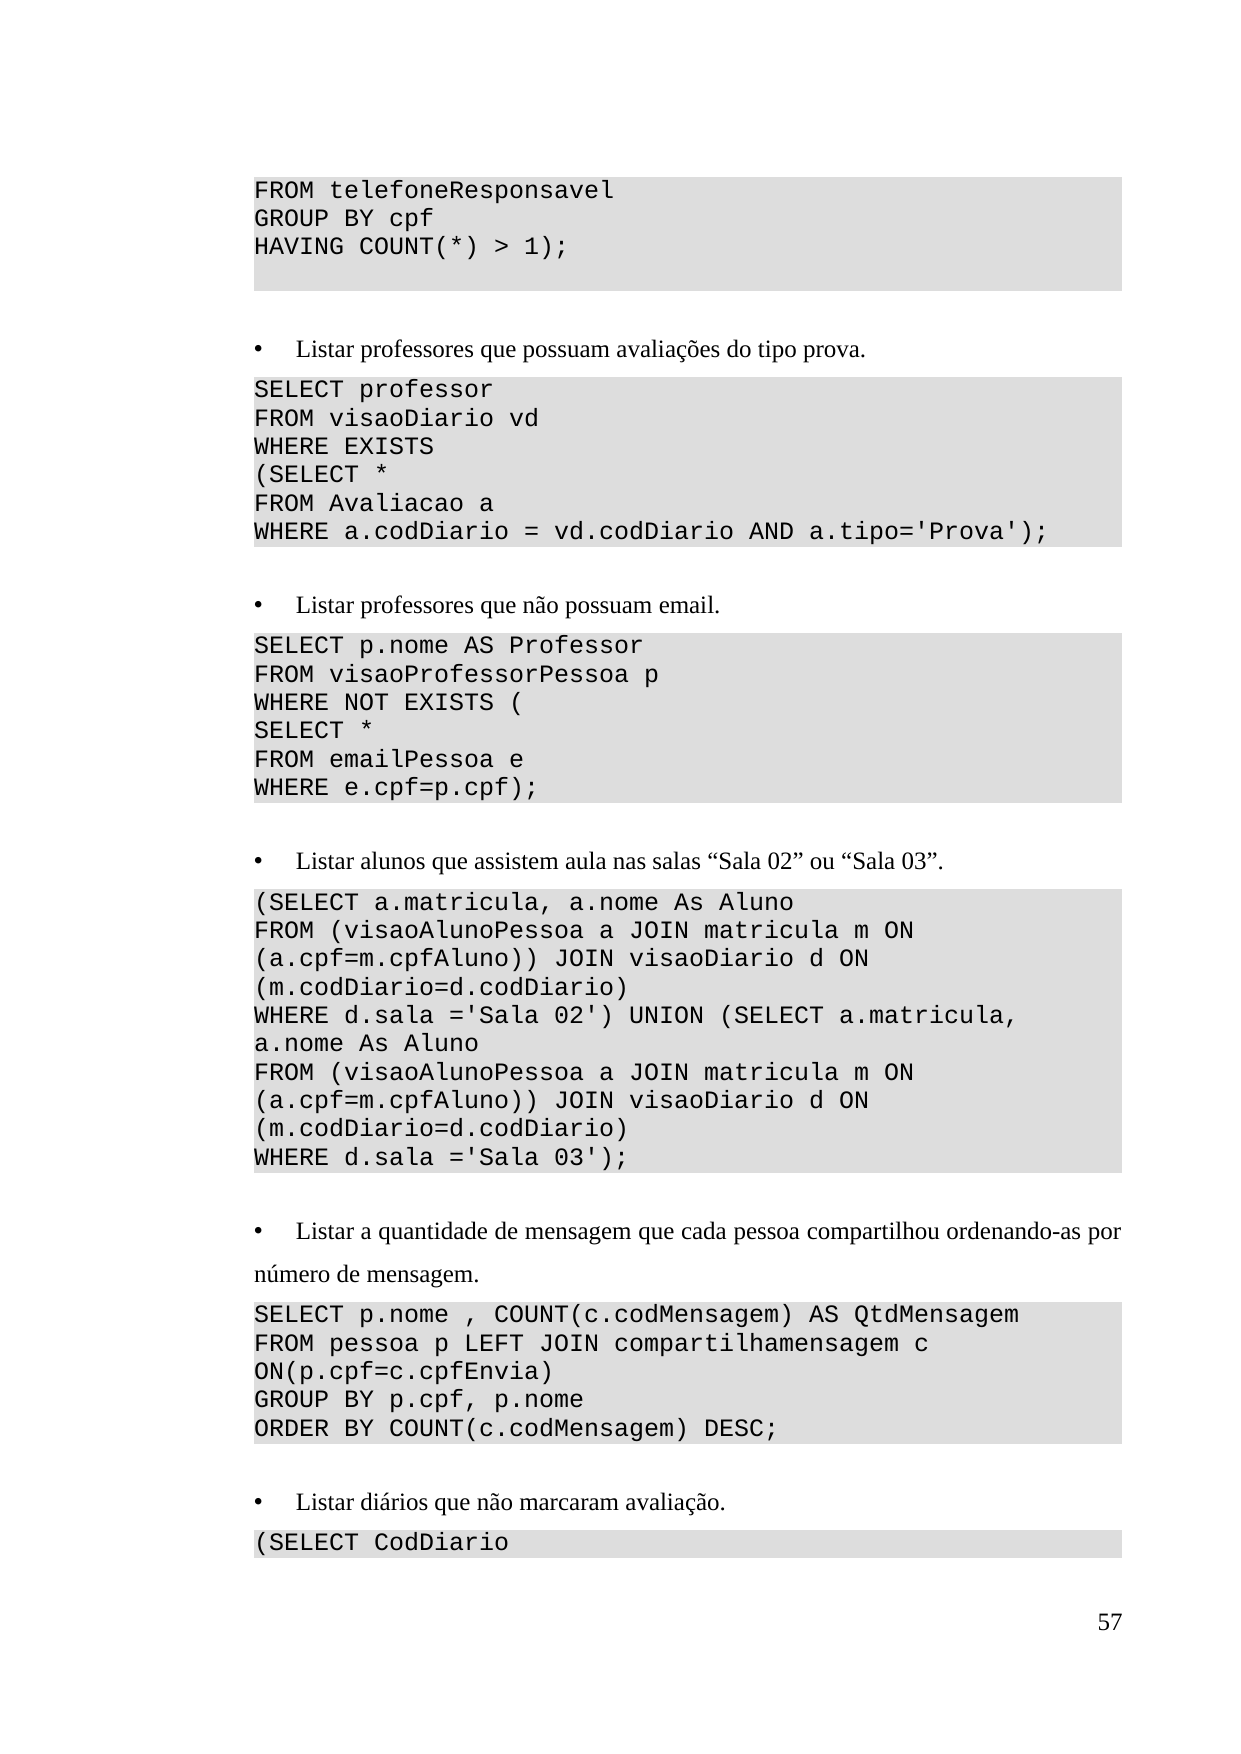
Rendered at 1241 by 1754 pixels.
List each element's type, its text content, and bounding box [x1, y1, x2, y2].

text WHERE d.sala ='Sala 03'); [254, 1144, 1122, 1173]
text FROM telefoneResponsavel [254, 177, 1122, 206]
list Listar a quantidade de mensagem que cada pessoa compartilhou ordenando-as por número de mensagem. [254, 1216, 1122, 1288]
text FROM (visaoAlunoPessoa a JOIN matricula m ON (a.cpf=m.cpfAluno)) JOIN visaoDiario d ON (m.codDiario=d.codDiario) [254, 1059, 1122, 1144]
text GROUP BY cpf [254, 206, 1122, 234]
text ORDER BY COUNT(c.codMensagem) DESC; [254, 1415, 1122, 1444]
text SELECT p.nome AS Professor [254, 633, 1122, 661]
text WHERE a.codDiario = vd.codDiario AND a.tipo='Prova'); [254, 518, 1122, 547]
text (SELECT * [254, 462, 1122, 490]
text WHERE NOT EXISTS ( [254, 690, 1122, 718]
text FROM pessoa p LEFT JOIN compartilhamensagem c ON(p.cpf=c.cpfEnvia) [254, 1330, 1122, 1387]
text (SELECT a.matricula, a.nome As Aluno [254, 889, 1122, 918]
list Listar professores que não possuam email. [254, 590, 1122, 619]
text SELECT professor [254, 377, 1122, 405]
list Listar alunos que assistem aula nas salas “Sala 02” ou “Sala 03”. [254, 846, 1122, 875]
text HAVING COUNT(*) > 1); [254, 234, 1122, 262]
text WHERE e.cpf=p.cpf); [254, 775, 1122, 803]
text FROM visaoDiario vd [254, 405, 1122, 433]
text GROUP BY p.cpf, p.nome [254, 1387, 1122, 1415]
text WHERE EXISTS [254, 433, 1122, 462]
text FROM Avaliacao a [254, 490, 1122, 518]
text FROM (visaoAlunoPessoa a JOIN matricula m ON (a.cpf=m.cpfAluno)) JOIN visaoDiario d ON (m.codDiario=d.codDiario) [254, 918, 1122, 1003]
text (SELECT CodDiario [254, 1530, 1122, 1558]
list Listar professores que possuam avaliações do tipo prova. [254, 334, 1122, 362]
list Listar diários que não marcaram avaliação. [254, 1487, 1122, 1516]
text FROM visaoProfessorPessoa p [254, 661, 1122, 690]
text FROM emailPessoa e [254, 746, 1122, 775]
text SELECT p.nome , COUNT(c.codMensagem) AS QtdMensagem [254, 1302, 1122, 1330]
text WHERE d.sala ='Sala 02') UNION (SELECT a.matricula, a.nome As Aluno [254, 1003, 1122, 1059]
text SELECT * [254, 718, 1122, 746]
